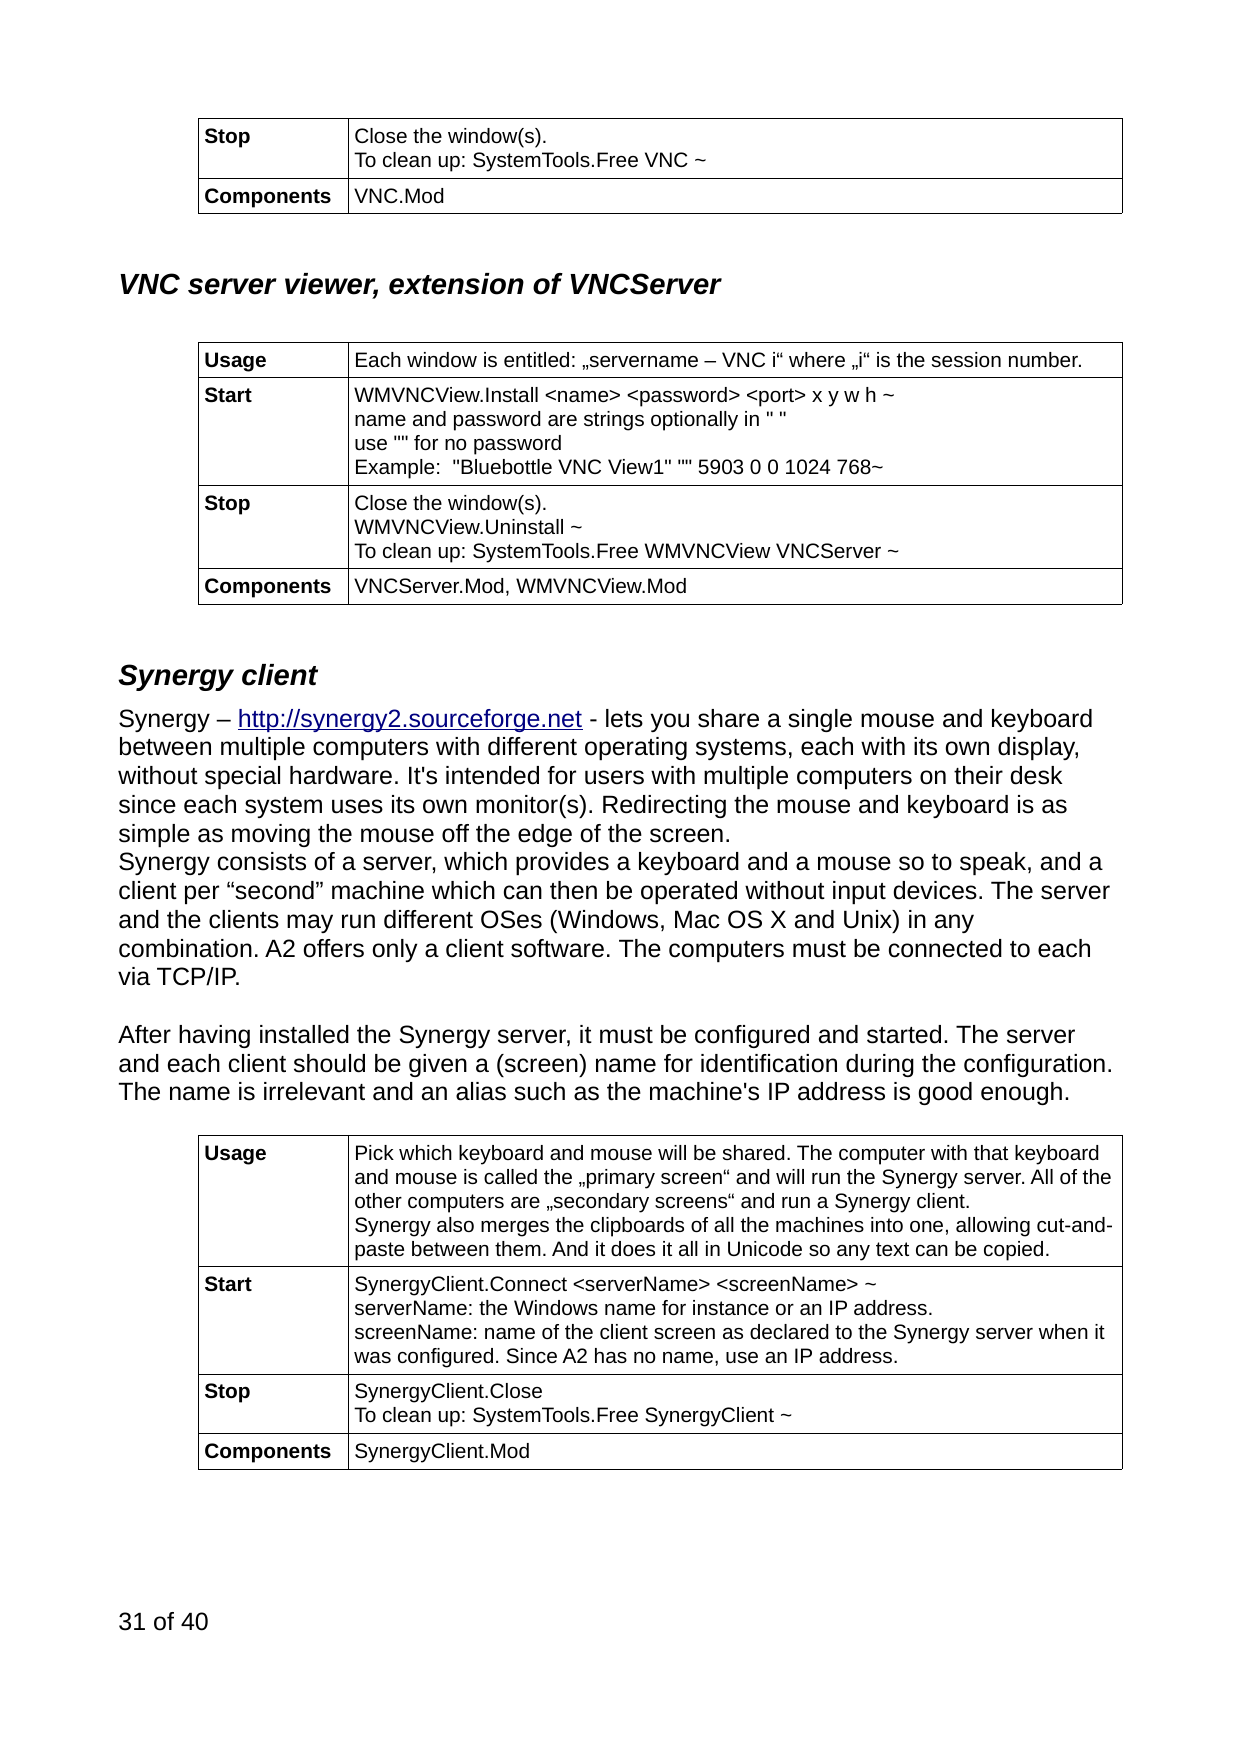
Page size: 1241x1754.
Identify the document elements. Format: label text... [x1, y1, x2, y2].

table_cell Stop [199, 486, 348, 568]
table_cell SynergyClient.Mod [349, 1434, 1122, 1468]
table_header Usage [199, 1136, 348, 1266]
text Synergy consists of a server, which provides a keyboard and a mouse so to speak, and a client per “second” machine which can then be operated without input devices. The server and the clients may run different OSes (Windows, Mac OS X and Unix) in any combination. A2 offers only a client software. The computers must be connected to each via TCP/IP. [118, 847, 1122, 991]
text Synergy – http://synergy2.sourceforge.net - lets you share a single mouse and keyboard between multiple computers with different operating systems, each with its own display, without special hardware. It's intended for users with multiple computers on their desk since each system uses its own monitor(s). Redirecting the mouse and keyboard is as simple as moving the mouse off the edge of the screen. [118, 703, 1122, 847]
table_cell Components [199, 569, 348, 604]
table_cell Components [199, 1434, 348, 1468]
table_header Pick which keyboard and mouse will be shared. The computer with that keyboard and mouse is called the „primary screen“ and will run the Synergy server. All of the other computers are „secondary screens“ and run a Synergy client. Synergy also merges the clipboards of all the machines into one, allowing cut-and-paste between them. And it does it all in Unicode so any text can be copied. [349, 1136, 1122, 1266]
table_cell VNCServer.Mod, WMVNCView.Mod [349, 569, 1122, 604]
subtitle Synergy client [118, 657, 1122, 691]
table_cell WMVNCView.Install <name> <password> <port> x y w h ~ name and password are strings optionally in " " use "" for no password Example: "Bluebottle VNC View1" "" 5903 0 0 1024 768~ [349, 378, 1122, 485]
text After having installed the Synergy server, it must be configured and started. The server and each client should be given a (screen) name for identification during the configuration. The name is irrelevant and an alias such as the machine's IP address is good enough. [118, 1020, 1122, 1106]
table_cell Close the window(s). WMVNCView.Uninstall ~ To clean up: SystemTools.Free WMVNCView VNCServer ~ [349, 486, 1122, 568]
table_cell Stop [199, 1375, 348, 1433]
table_cell Start [199, 378, 348, 485]
table_header Each window is entitled: „servername – VNC i“ where „i“ is the session number. [349, 343, 1122, 377]
table_cell SynergyClient.Close To clean up: SystemTools.Free SynergyClient ~ [349, 1375, 1122, 1433]
table_cell SynergyClient.Connect <serverName> <screenName> ~ serverName: the Windows name for instance or an IP address. screenName: name of the client screen as declared to the Synergy server when it was configured. Since A2 has no name, use an IP address. [349, 1267, 1122, 1373]
table_cell VNC.Mod [349, 179, 1122, 213]
table_cell Start [199, 1267, 348, 1373]
table_cell Stop [199, 119, 348, 178]
subtitle VNC server viewer, extension of VNCServer [118, 267, 1122, 301]
table_header Usage [199, 343, 348, 377]
table_cell Components [199, 179, 348, 213]
table_cell Close the window(s). To clean up: SystemTools.Free VNC ~ [349, 119, 1122, 178]
